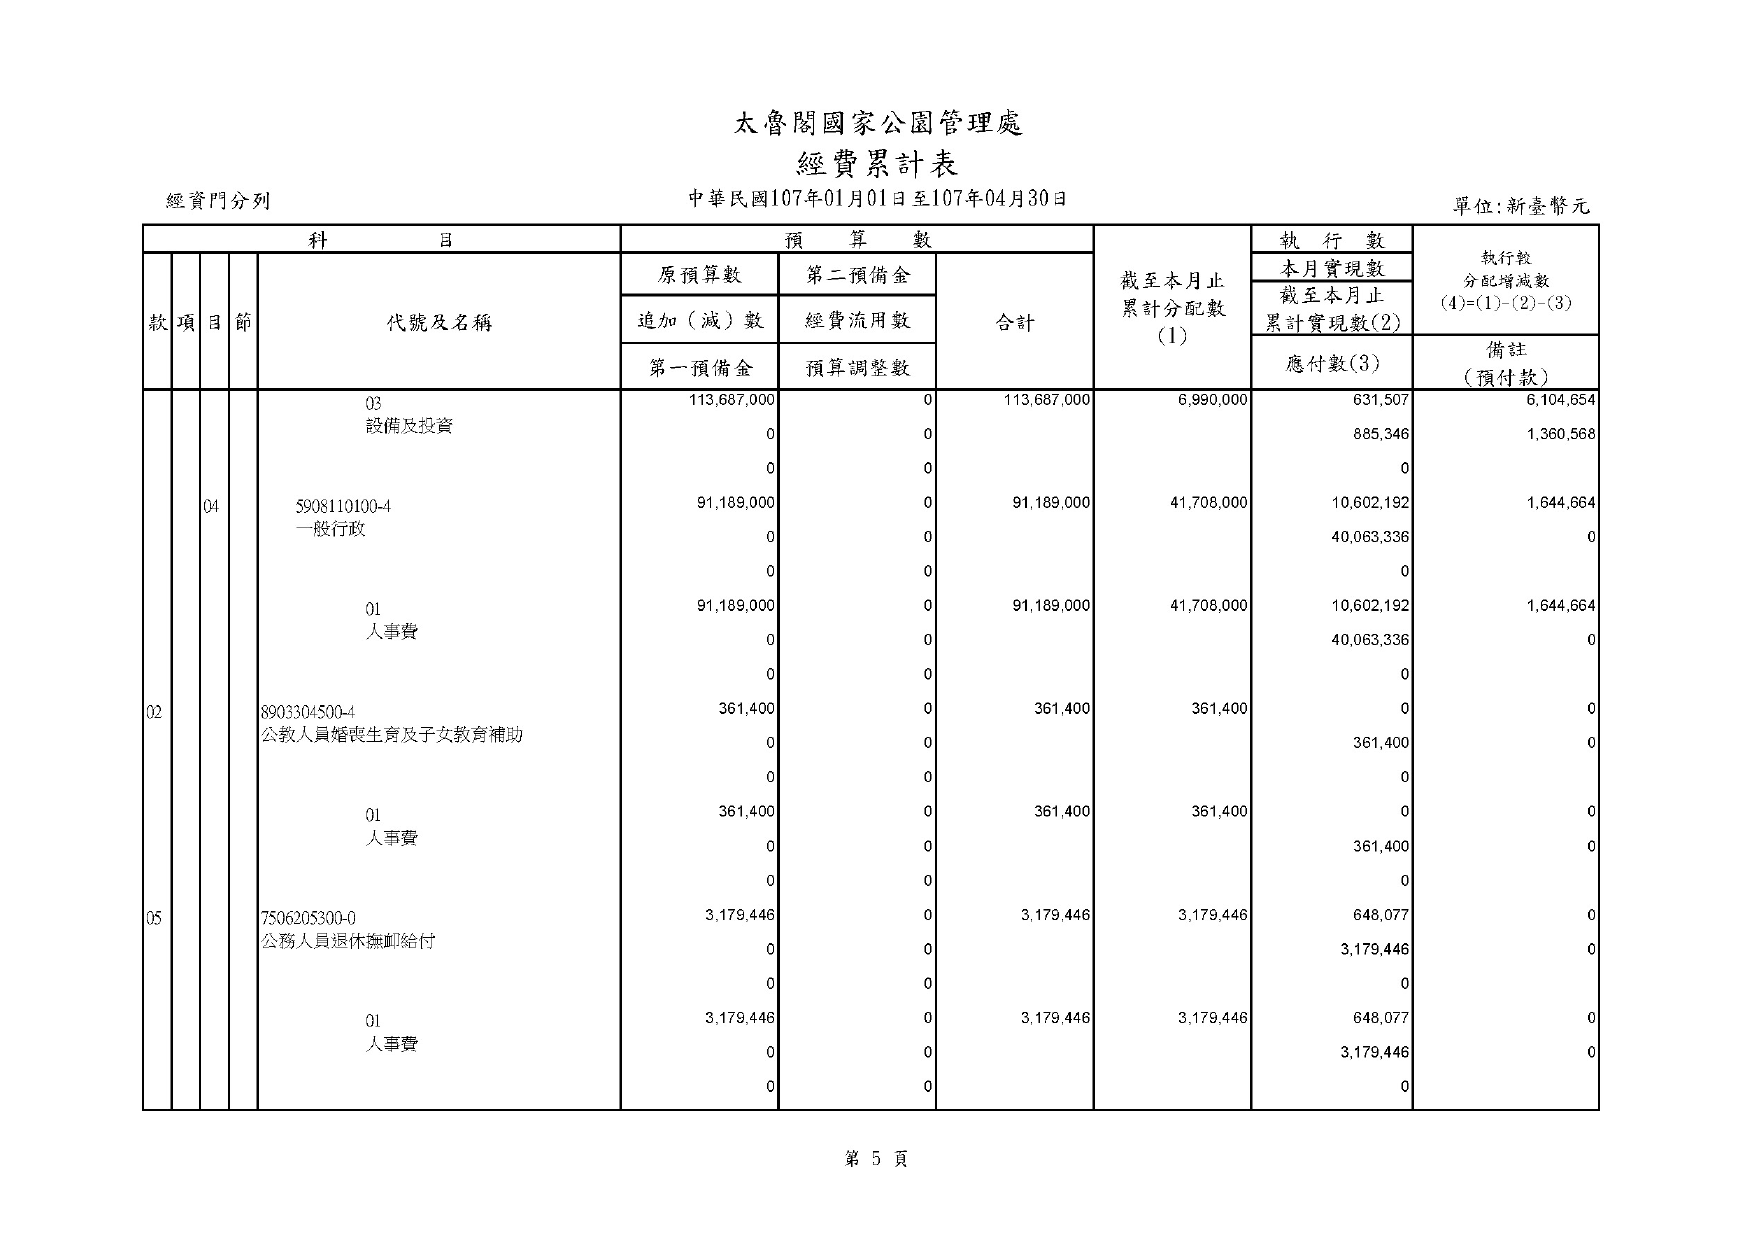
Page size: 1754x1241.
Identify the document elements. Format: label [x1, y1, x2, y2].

picture [59, 59, 1695, 1216]
